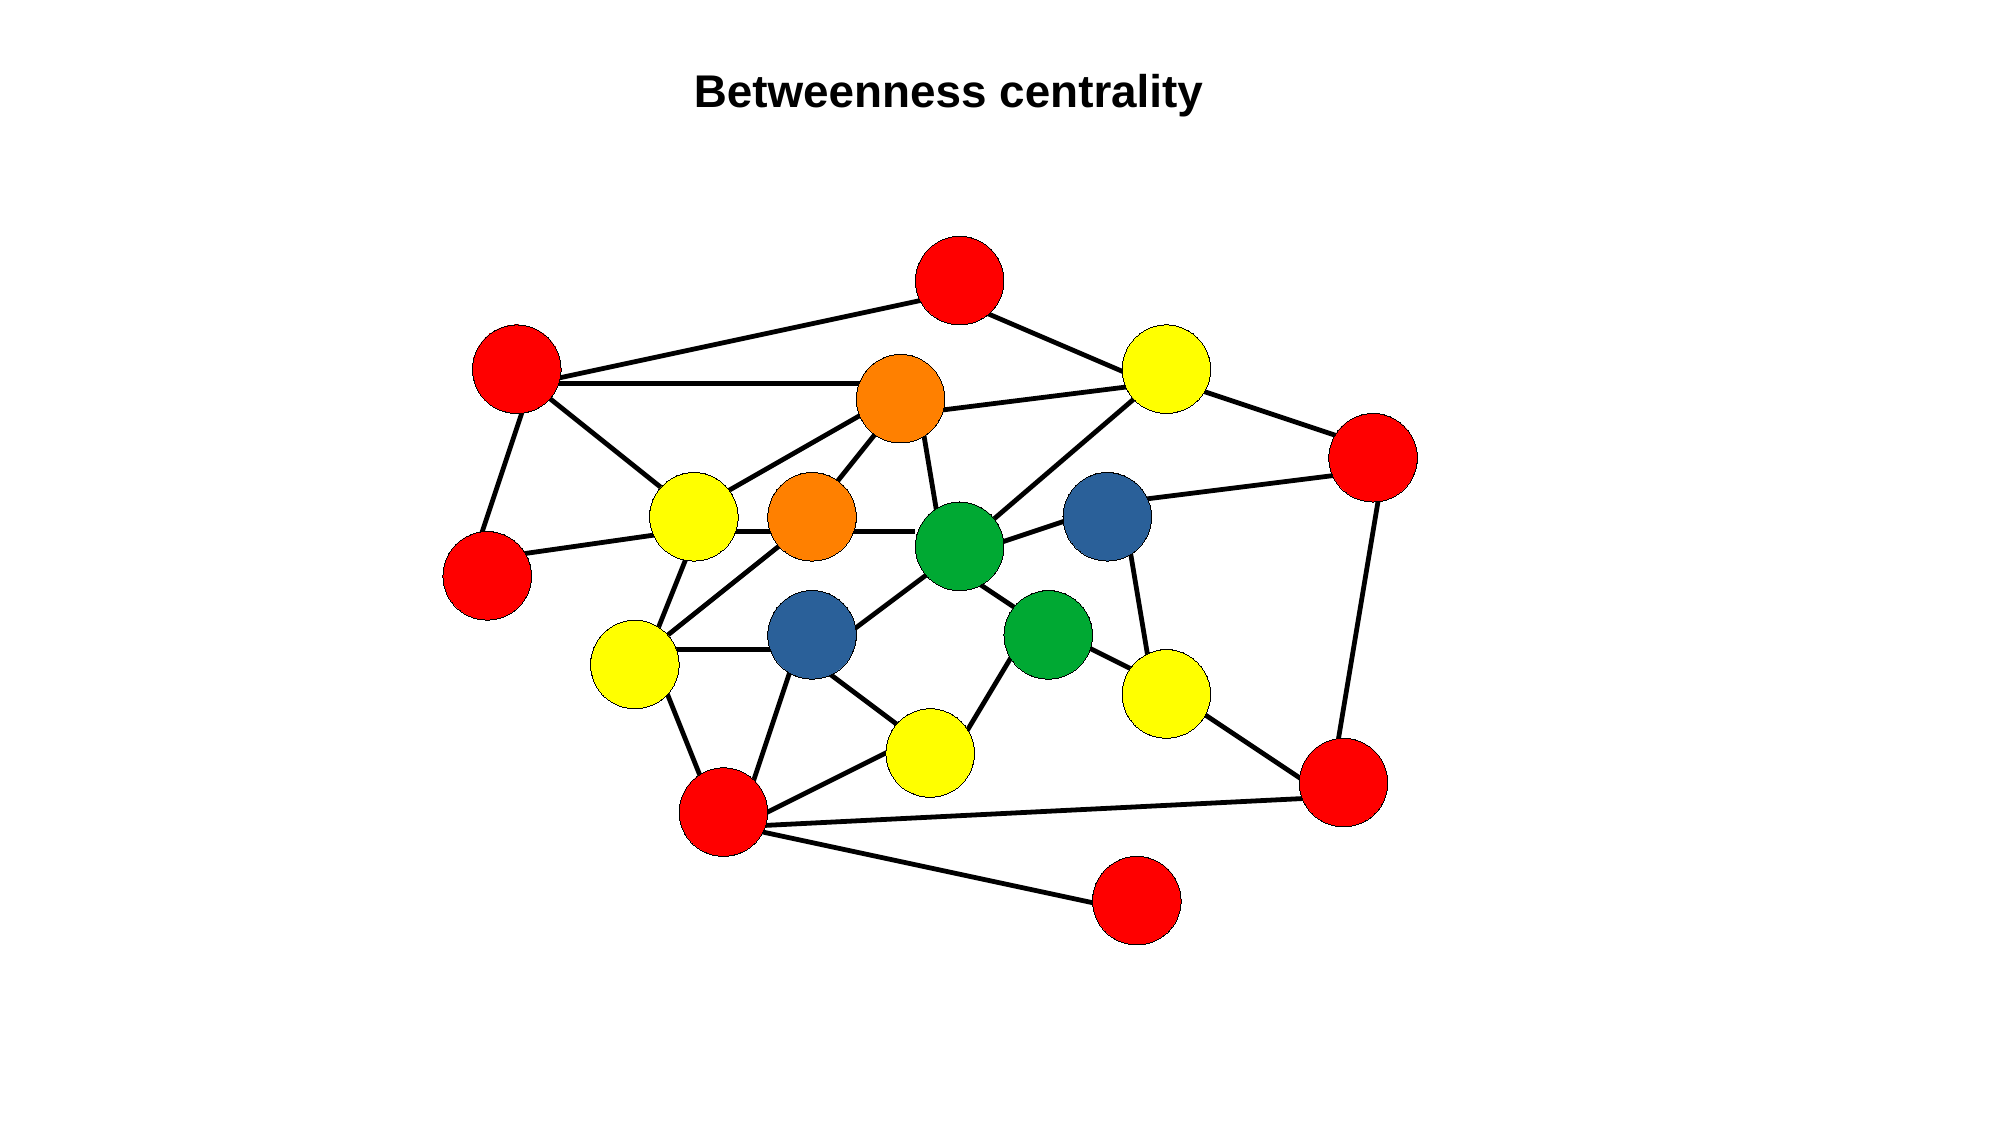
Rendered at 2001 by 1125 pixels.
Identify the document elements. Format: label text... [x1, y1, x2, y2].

text_box [767, 472, 857, 562]
text_box [767, 590, 857, 680]
text_box [885, 708, 975, 798]
text_box [1003, 590, 1093, 680]
text_box [649, 472, 739, 562]
text_box [1328, 413, 1418, 503]
text_box [856, 354, 945, 443]
text_box [915, 501, 1004, 591]
text_box [1092, 856, 1182, 945]
text_box [679, 767, 768, 857]
text_box [915, 236, 1004, 325]
text_box Betweenness centrality [679, 59, 1241, 148]
text_box [1122, 324, 1211, 414]
text_box [472, 324, 562, 414]
text_box [442, 531, 532, 621]
text_box [1299, 738, 1388, 827]
text_box [1062, 472, 1152, 562]
text_box [1122, 649, 1211, 739]
text_box [590, 620, 680, 709]
